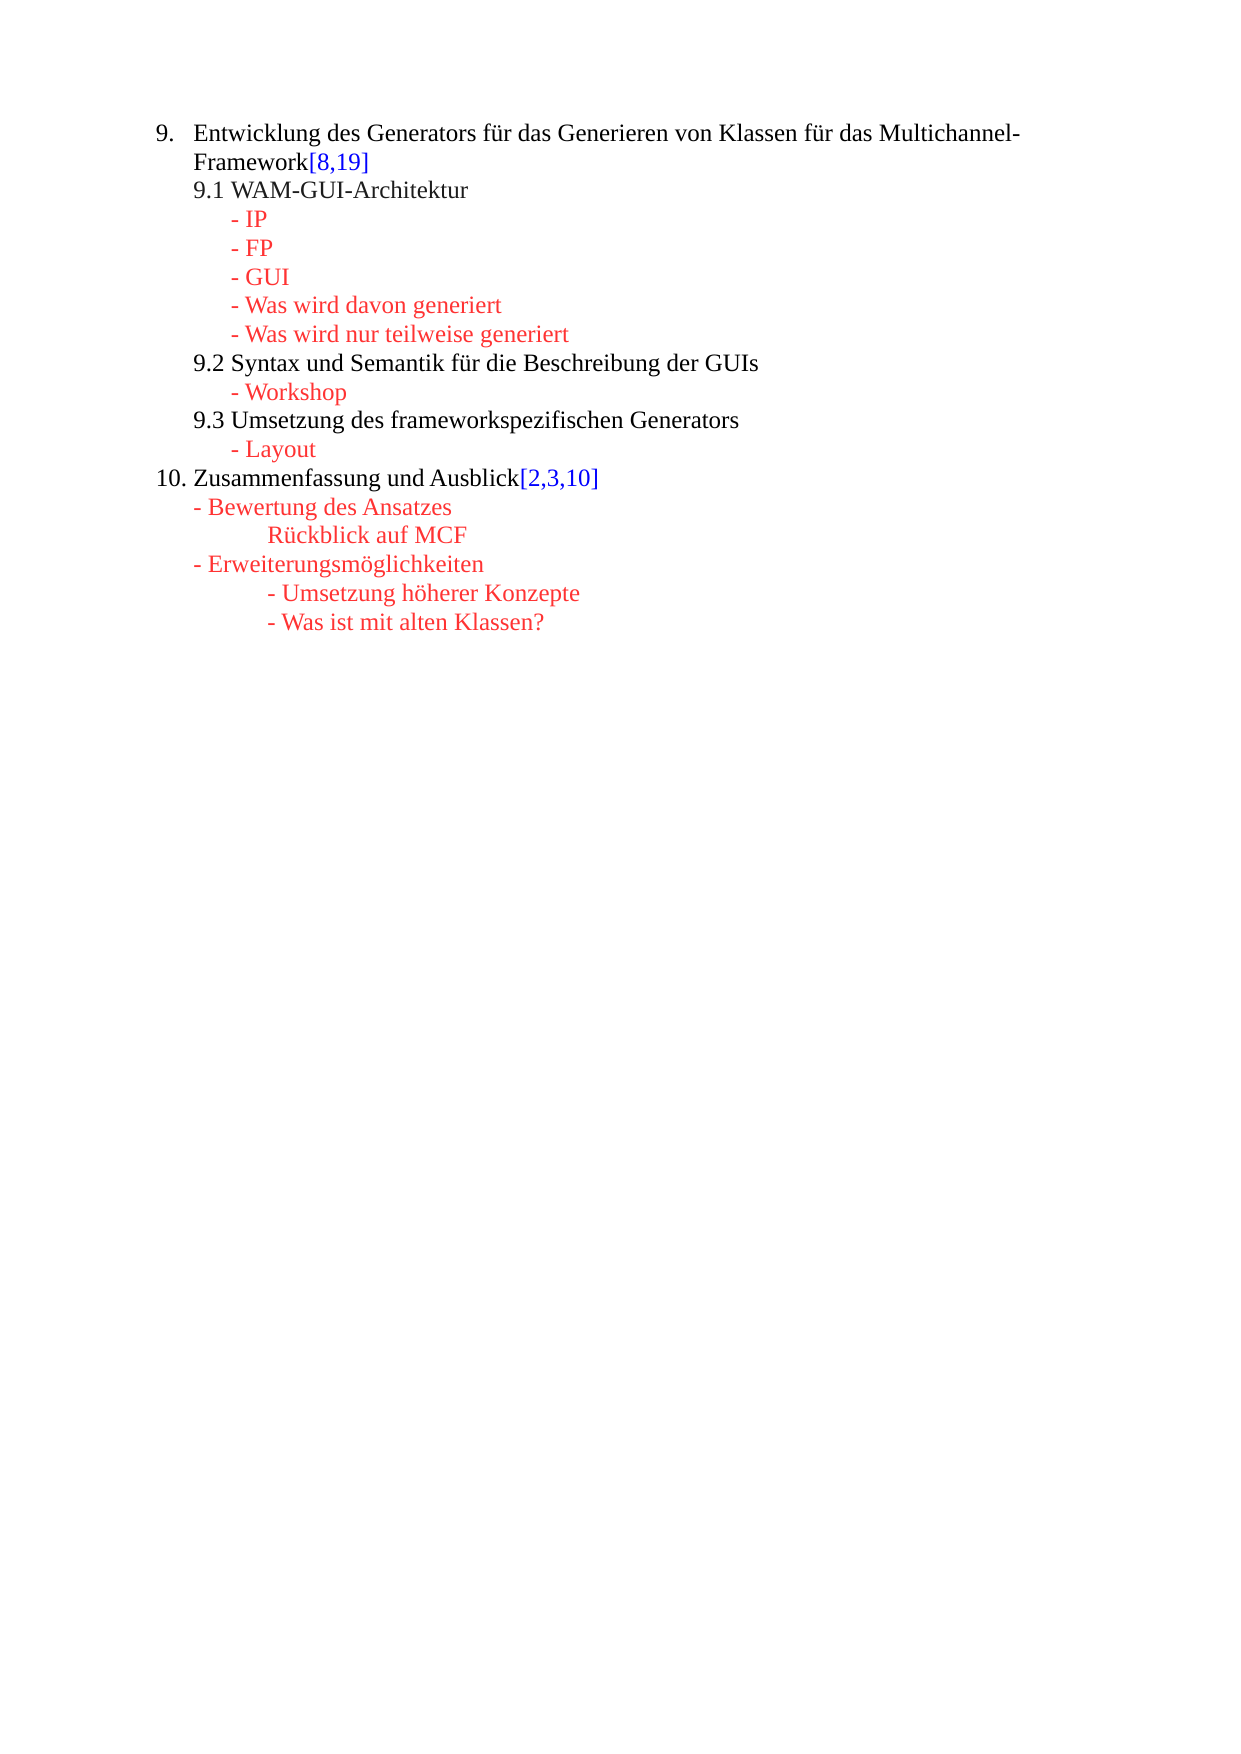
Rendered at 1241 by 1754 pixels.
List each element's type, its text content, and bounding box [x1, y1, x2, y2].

list Zusammenfassung und Ausblick[2,3,10] - Bewertung des Ansatzes Rückblick auf MCF - Erweiterungsmöglichkeiten - Umsetzung höherer Konzepte - Was ist mit alten Klassen? [156, 463, 1122, 636]
list Syntax und Semantik für die Beschreibung der GUIs - Workshop [193, 348, 1122, 406]
list WAM-GUI-Architektur - IP - FP - GUI - Was wird davon generiert - Was wird nur teilweise generiert [193, 176, 1122, 348]
list Umsetzung des frameworkspezifischen Generators - Layout [193, 406, 1122, 463]
list Entwicklung des Generators für das Generieren von Klassen für das Multichannel-Framework[8,19] [156, 118, 1122, 176]
